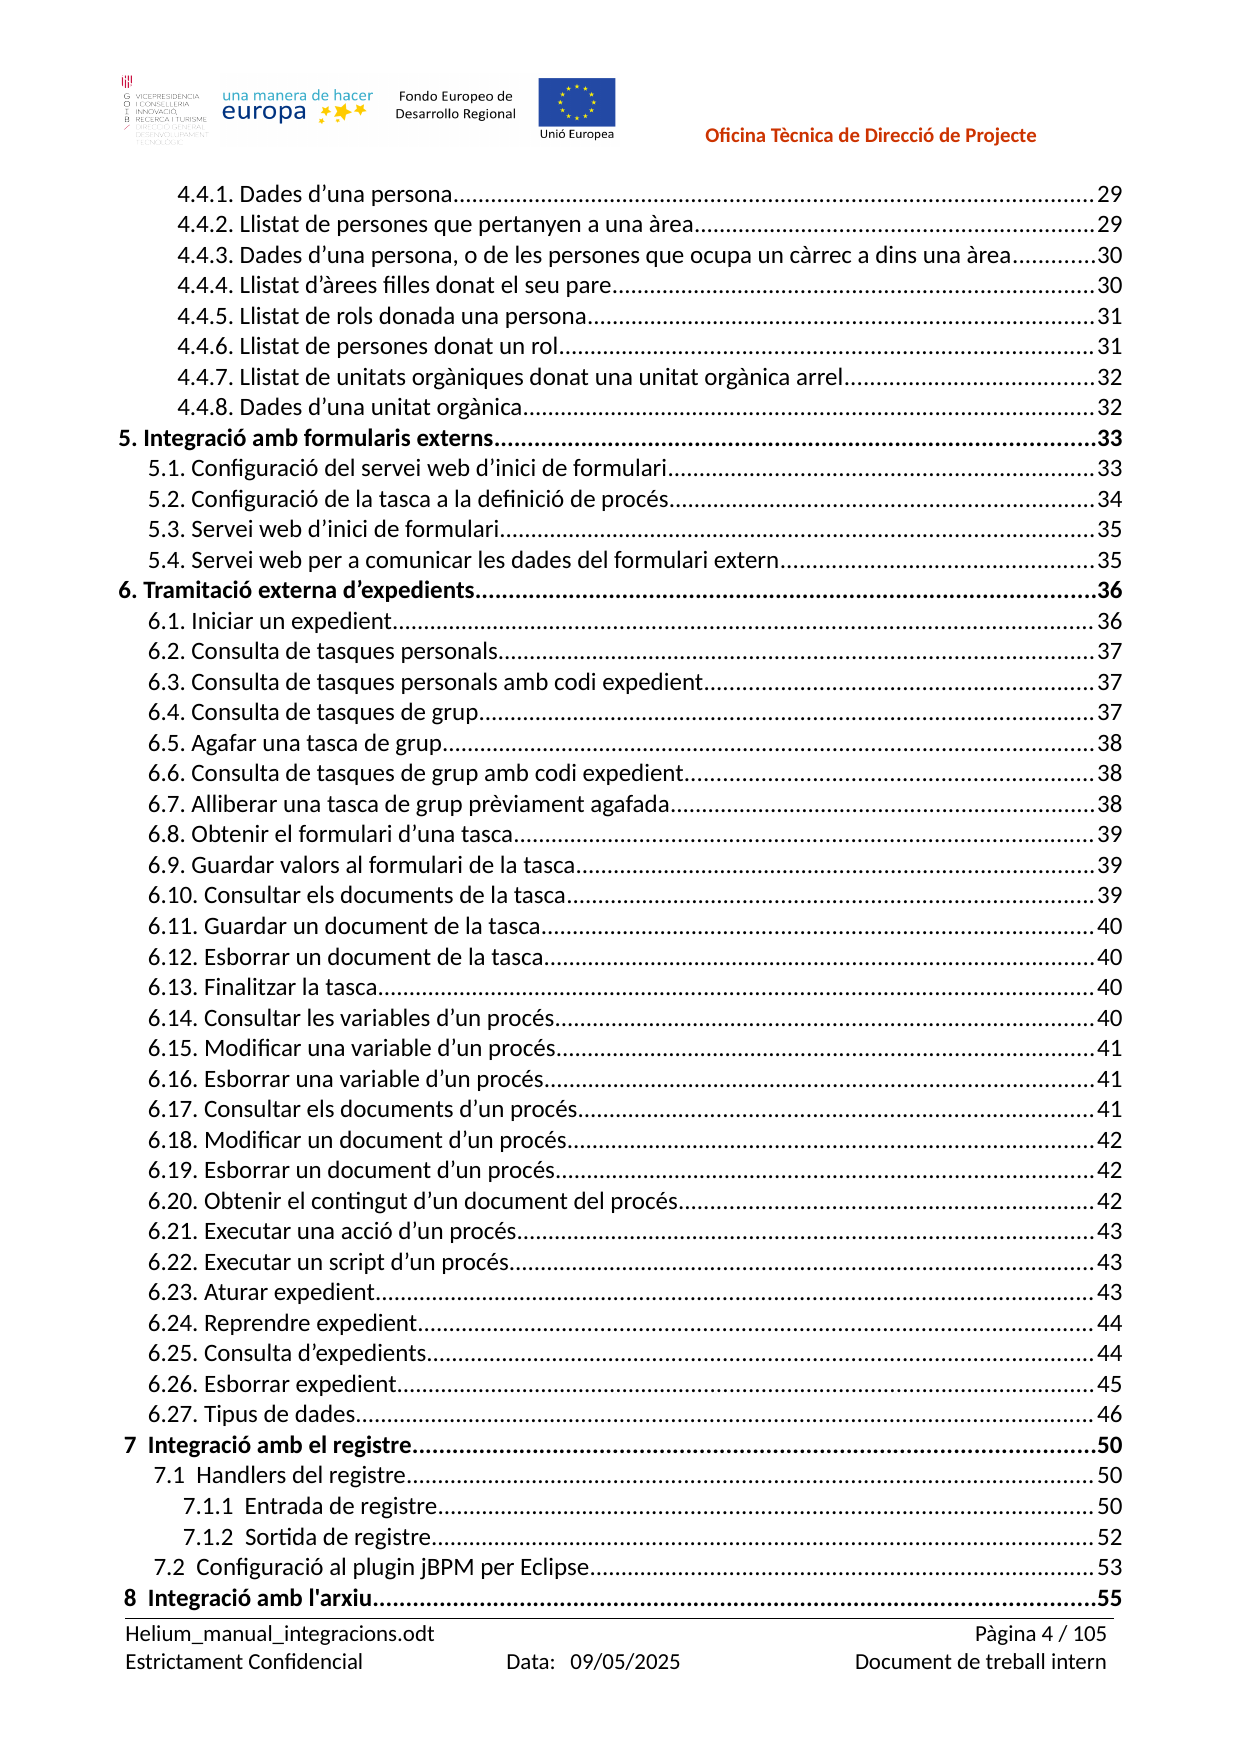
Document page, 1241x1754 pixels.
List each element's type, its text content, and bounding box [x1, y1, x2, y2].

text 6.26. Esborrar expedient 45 [148, 1368, 1122, 1398]
text 8 Integració amb l'arxiu 55 [118, 1582, 1122, 1612]
text 6.7. Alliberar una tasca de grup prèviament agafada 38 [148, 788, 1122, 819]
text 6.15. Modificar una variable d’un procés 41 [148, 1032, 1122, 1063]
text 6.21. Executar una acció d’un procés 43 [148, 1215, 1122, 1246]
text 6.14. Consultar les variables d’un procés 40 [148, 1002, 1122, 1032]
text 6.18. Modificar un document d’un procés 42 [148, 1124, 1122, 1154]
text 5.2. Configuració de la tasca a la definició de procés 34 [148, 483, 1122, 513]
text 6.6. Consulta de tasques de grup amb codi expedient 38 [148, 758, 1122, 788]
text 6.13. Finalitzar la tasca 40 [148, 971, 1122, 1002]
text 6.19. Esborrar un document d’un procés 42 [148, 1154, 1122, 1185]
text 6.11. Guardar un document de la tasca 40 [148, 910, 1122, 941]
text 6.9. Guardar valors al formulari de la tasca 39 [148, 849, 1122, 880]
picture [118, 73, 213, 147]
text 7.1.1 Entrada de registre 50 [177, 1490, 1122, 1521]
picture [219, 73, 621, 147]
text 6.10. Consultar els documents de la tasca 39 [148, 880, 1122, 910]
text 4.4.3. Dades d’una persona, o de les persones que ocupa un càrrec a dins una àrea 30 [177, 239, 1122, 269]
text 4.4.4. Llistat d’àrees filles donat el seu pare 30 [177, 269, 1122, 300]
text 7.1 Handlers del registre 50 [148, 1459, 1122, 1490]
text 6.25. Consulta d’expedients 44 [148, 1337, 1122, 1368]
text 4.4.2. Llistat de persones que pertanyen a una àrea 29 [177, 208, 1122, 239]
text 7.2 Configuració al plugin jBPM per Eclipse 53 [148, 1551, 1122, 1582]
text 4.4.8. Dades d’una unitat orgànica 32 [177, 391, 1122, 422]
text 7.1.2 Sortida de registre 52 [177, 1521, 1122, 1551]
text 5.4. Servei web per a comunicar les dades del formulari extern 35 [148, 544, 1122, 574]
text 5. Integració amb formularis externs 33 [118, 422, 1122, 452]
text 6.27. Tipus de dades 46 [148, 1398, 1122, 1429]
text 5.1. Configuració del servei web d’inici de formulari 33 [148, 452, 1122, 483]
text 4.4.7. Llistat de unitats orgàniques donat una unitat orgànica arrel 32 [177, 361, 1122, 391]
text 7 Integració amb el registre 50 [118, 1429, 1122, 1459]
text 6.2. Consulta de tasques personals 37 [148, 636, 1122, 666]
text 6.24. Reprendre expedient 44 [148, 1307, 1122, 1337]
text 4.4.5. Llistat de rols donada una persona 31 [177, 300, 1122, 330]
text 6.22. Executar un script d’un procés 43 [148, 1246, 1122, 1276]
text 6.23. Aturar expedient 43 [148, 1276, 1122, 1307]
text 6.1. Iniciar un expedient 36 [148, 605, 1122, 636]
text 6.4. Consulta de tasques de grup 37 [148, 697, 1122, 727]
text 6.20. Obtenir el contingut d’un document del procés 42 [148, 1185, 1122, 1215]
text 6.16. Esborrar una variable d’un procés 41 [148, 1063, 1122, 1093]
text 6.17. Consultar els documents d’un procés 41 [148, 1093, 1122, 1124]
text 6.3. Consulta de tasques personals amb codi expedient 37 [148, 666, 1122, 697]
text 6.8. Obtenir el formulari d’una tasca 39 [148, 819, 1122, 849]
text 6.12. Esborrar un document de la tasca 40 [148, 941, 1122, 971]
text 4.4.6. Llistat de persones donat un rol 31 [177, 330, 1122, 361]
text 4.4.1. Dades d’una persona 29 [177, 178, 1122, 208]
text 6.5. Agafar una tasca de grup 38 [148, 727, 1122, 758]
text 5.3. Servei web d’inici de formulari 35 [148, 513, 1122, 544]
text 6. Tramitació externa d’expedients 36 [118, 574, 1122, 605]
